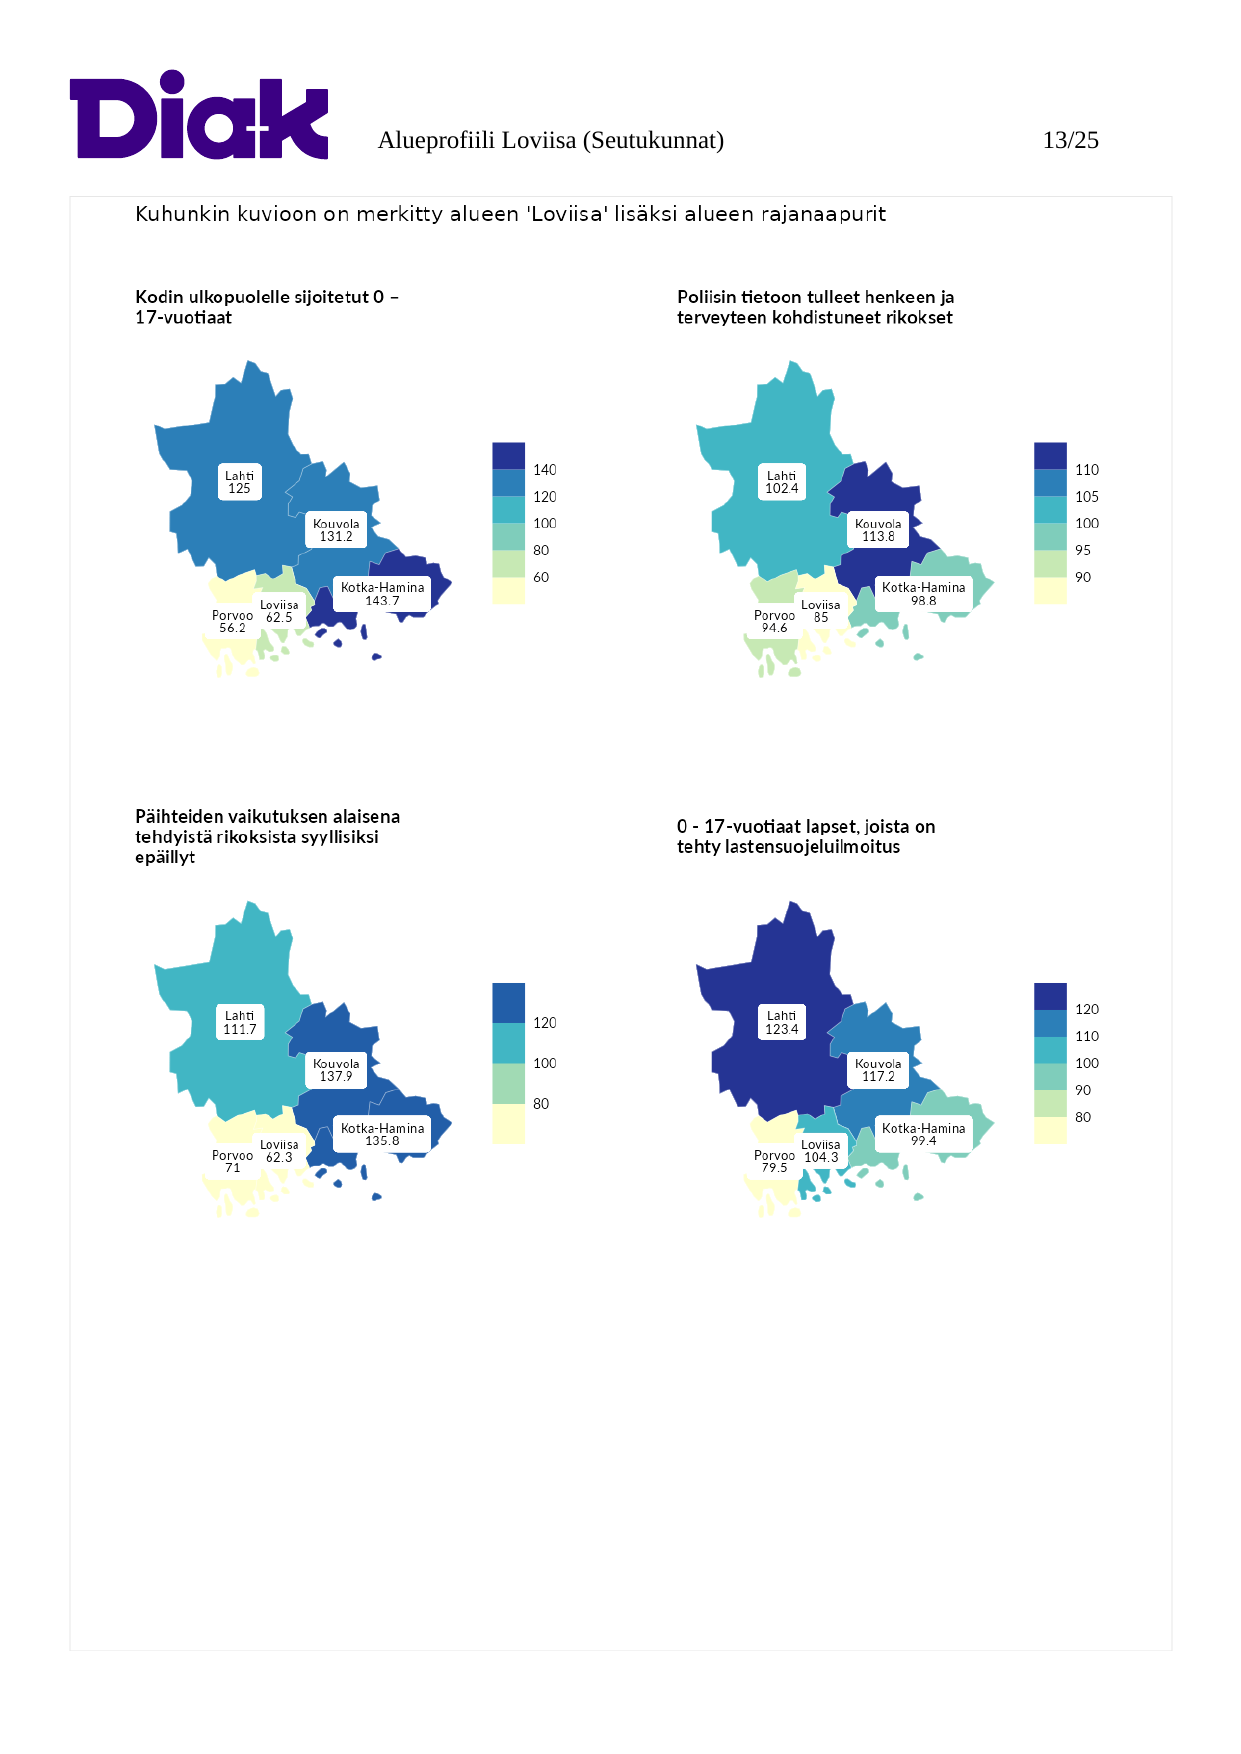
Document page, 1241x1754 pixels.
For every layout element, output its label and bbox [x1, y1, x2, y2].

picture [61, 196, 1179, 1651]
